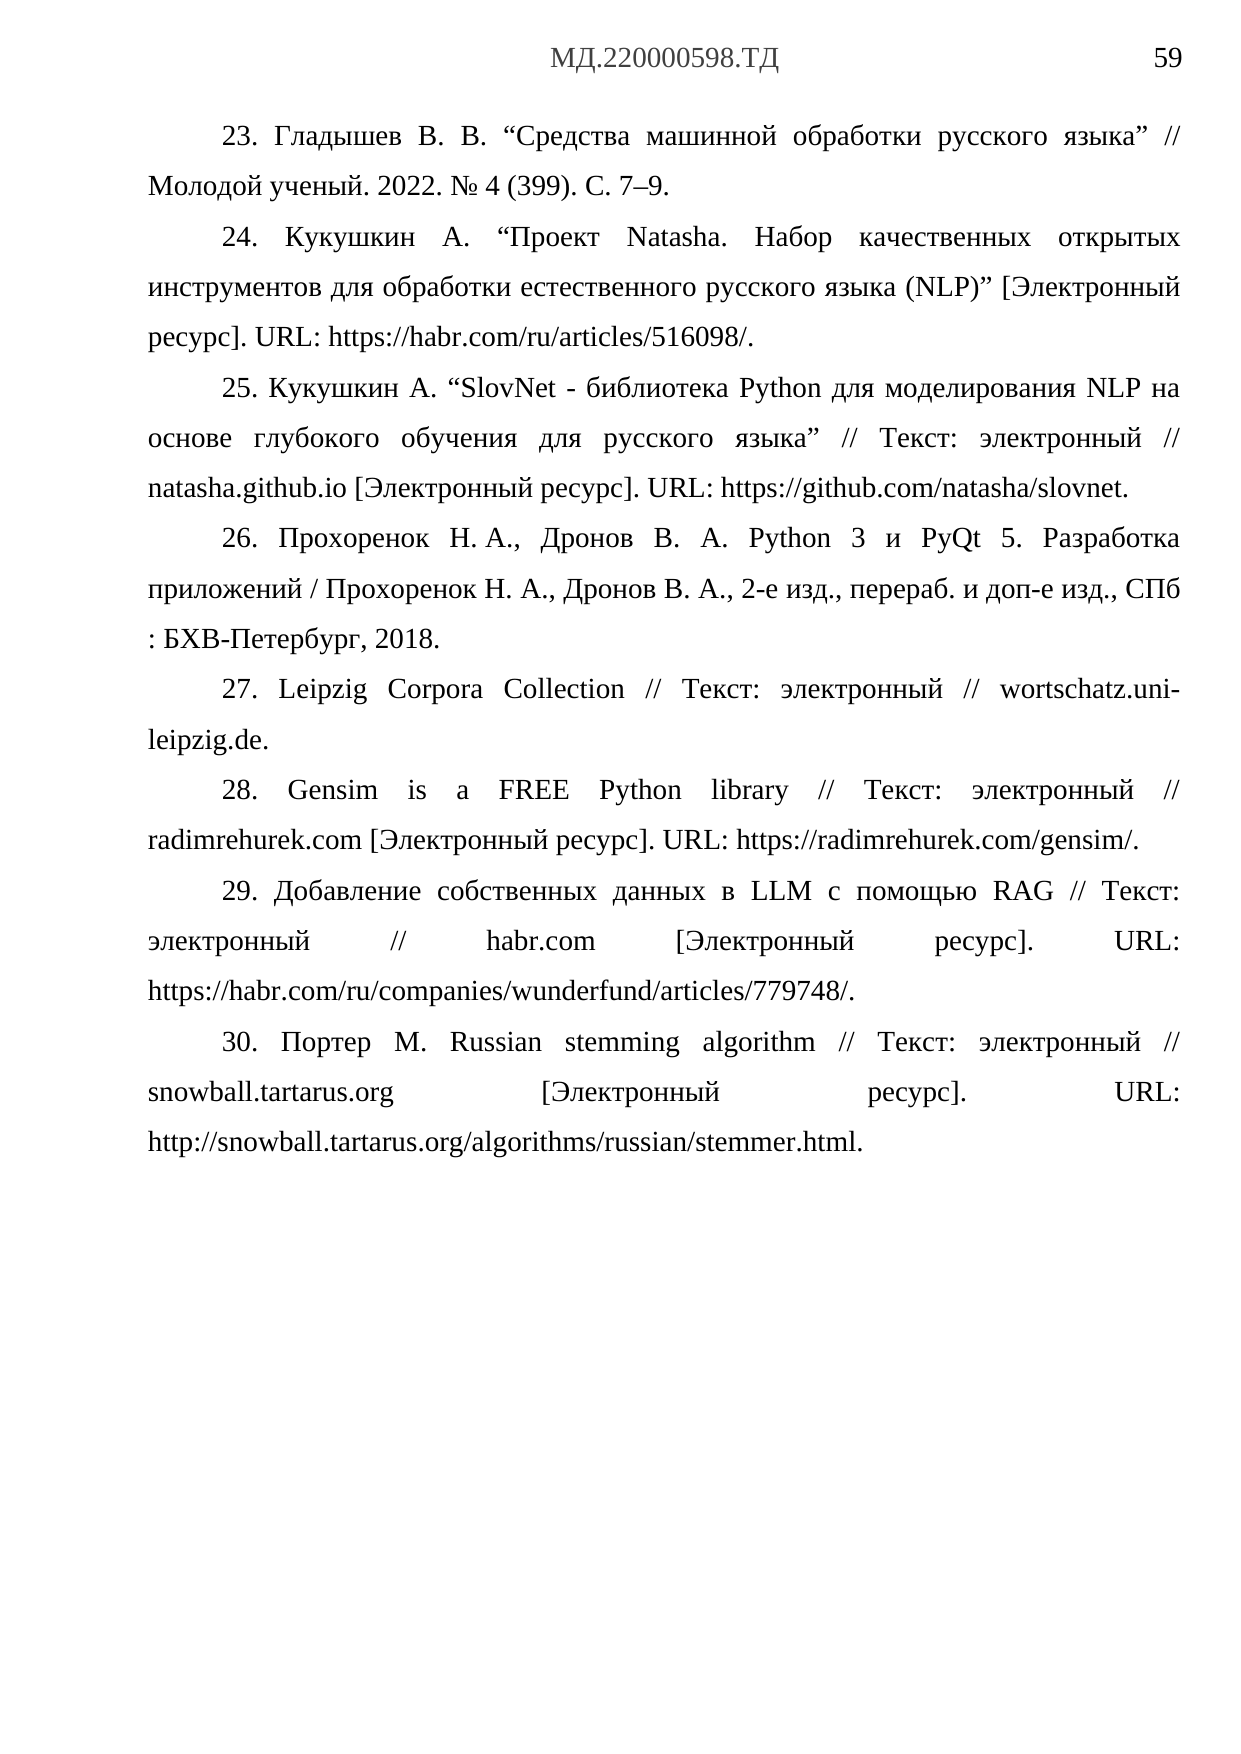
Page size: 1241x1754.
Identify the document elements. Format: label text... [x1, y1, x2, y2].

text 26. Прохоренок Н. А., Дронов В. А. Python 3 и PyQt 5. Разработка приложений / Прохоренок Н. А., Дронов В. А., 2-е изд., перераб. и доп-е изд., СПб : БХВ-Петербург, 2018. [148, 521, 1181, 655]
text 27. Leipzig Corpora Collection // Текст: электронный // wortschatz.uni-leipzig.de. [148, 672, 1181, 755]
text 29. Добавление собственных данных в LLM с помощью RAG // Текст: электронный // habr.com [Электронный ресурс]. URL: https://habr.com/ru/companies/wunderfund/articles/779748/. [148, 873, 1181, 1007]
text 24. Кукушкин А. “Проект Natasha. Набор качественных открытых инструментов для обработки естественного русского языка (NLP)” [Электронный ресурс]. URL: https://habr.com/ru/articles/516098/. [148, 219, 1181, 353]
text 30. Портер М. Russian stemming algorithm // Текст: электронный // snowball.tartarus.org [Электронный ресурс]. URL: http://snowball.tartarus.org/algorithms/russian/stemmer.html. [148, 1024, 1181, 1158]
text 25. Кукушкин А. “SlovNet - библиотека Python для моделирования NLP на основе глубокого обучения для русского языка” // Текст: электронный // natasha.github.io [Электронный ресурс]. URL: https://github.com/natasha/slovnet. [148, 370, 1181, 504]
text 28. Gensim is a FREE Python library // Текст: электронный // radimrehurek.com [Электронный ресурс]. URL: https://radimrehurek.com/gensim/. [148, 772, 1181, 856]
text 23. Гладышев В. В. “Средства машинной обработки русского языка” // Молодой ученый. 2022. № 4 (399). C. 7–9. [148, 118, 1181, 202]
